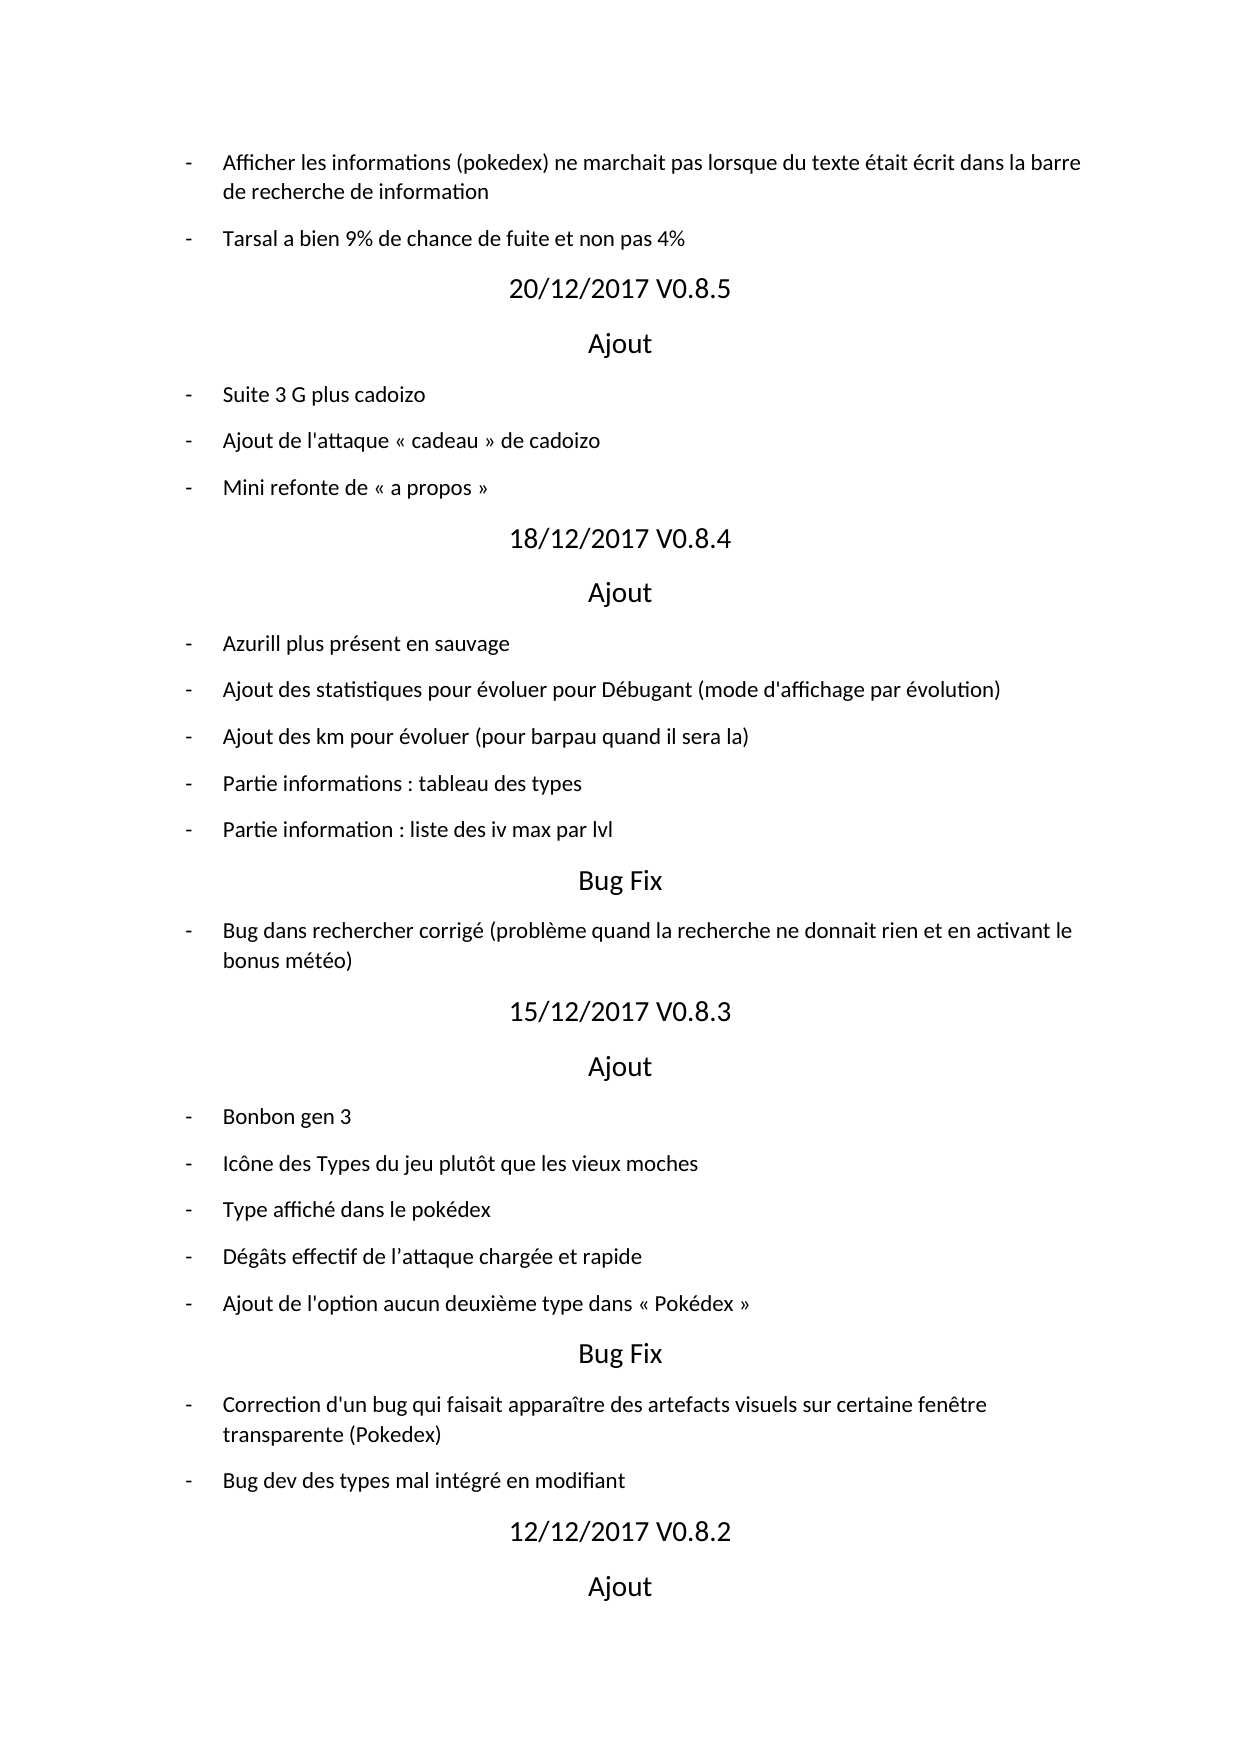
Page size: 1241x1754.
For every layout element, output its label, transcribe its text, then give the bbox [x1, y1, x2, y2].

list Suite 3 G plus cadoizo [185, 380, 1093, 408]
list Ajout des statistiques pour évoluer pour Débugant (mode d'affichage par évolution) [185, 676, 1093, 704]
text Ajout [148, 325, 1093, 361]
list Dégâts effectif de l’attaque chargée et rapide [185, 1242, 1093, 1270]
list Correction d'un bug qui faisait apparaître des artefacts visuels sur certaine fenêtre transparente (Pokedex) [185, 1390, 1093, 1448]
text Ajout [148, 1048, 1093, 1083]
text 12/12/2017 V0.8.2 [148, 1513, 1093, 1548]
list Mini refonte de « a propos » [185, 473, 1093, 501]
list Afficher les informations (pokedex) ne marchait pas lorsque du texte était écrit dans la barre de recherche de information [185, 148, 1093, 206]
list Ajout de l'attaque « cadeau » de cadoizo [185, 427, 1093, 454]
list Partie information : liste des iv max par lvl [185, 815, 1093, 843]
list Icône des Types du jeu plutôt que les vieux moches [185, 1149, 1093, 1177]
list Bug dans rechercher corrigé (problème quand la recherche ne donnait rien et en activant le bonus météo) [185, 917, 1093, 974]
text Ajout [148, 1568, 1093, 1603]
list Bug Fix [148, 862, 1093, 897]
text 18/12/2017 V0.8.4 [148, 520, 1093, 555]
list Bonbon gen 3 [185, 1102, 1093, 1130]
list Ajout de l'option aucun deuxième type dans « Pokédex » [185, 1289, 1093, 1317]
list Partie informations : tableau des types [185, 769, 1093, 797]
text 15/12/2017 V0.8.3 [148, 993, 1093, 1029]
list Bug dev des types mal intégré en modifiant [185, 1466, 1093, 1494]
list Ajout des km pour évoluer (pour barpau quand il sera la) [185, 722, 1093, 750]
list Type affiché dans le pokédex [185, 1196, 1093, 1223]
text Bug Fix [148, 1335, 1093, 1371]
text 20/12/2017 V0.8.5 [148, 271, 1093, 306]
list Tarsal a bien 9% de chance de fuite et non pas 4% [185, 224, 1093, 252]
text Ajout [148, 574, 1093, 610]
list Azurill plus présent en sauvage [185, 629, 1093, 657]
